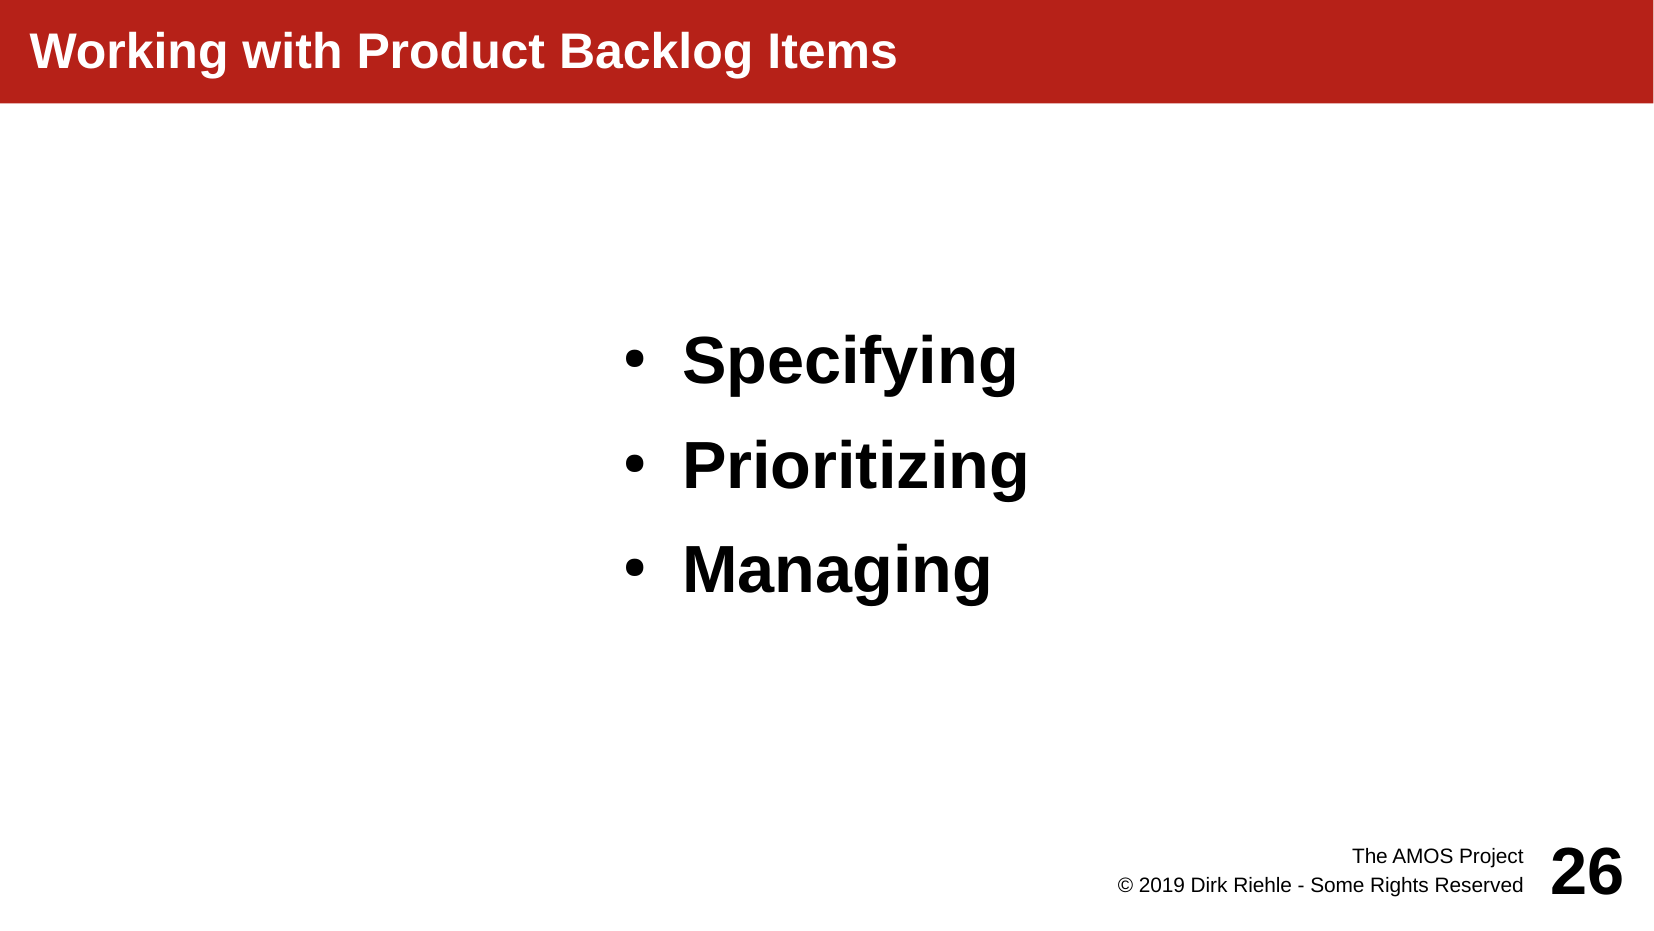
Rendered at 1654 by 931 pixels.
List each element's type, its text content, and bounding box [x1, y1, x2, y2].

subtitle Specifying Prioritizing Managing [29, 132, 1625, 798]
title Working with Product Backlog Items [0, 0, 1654, 104]
